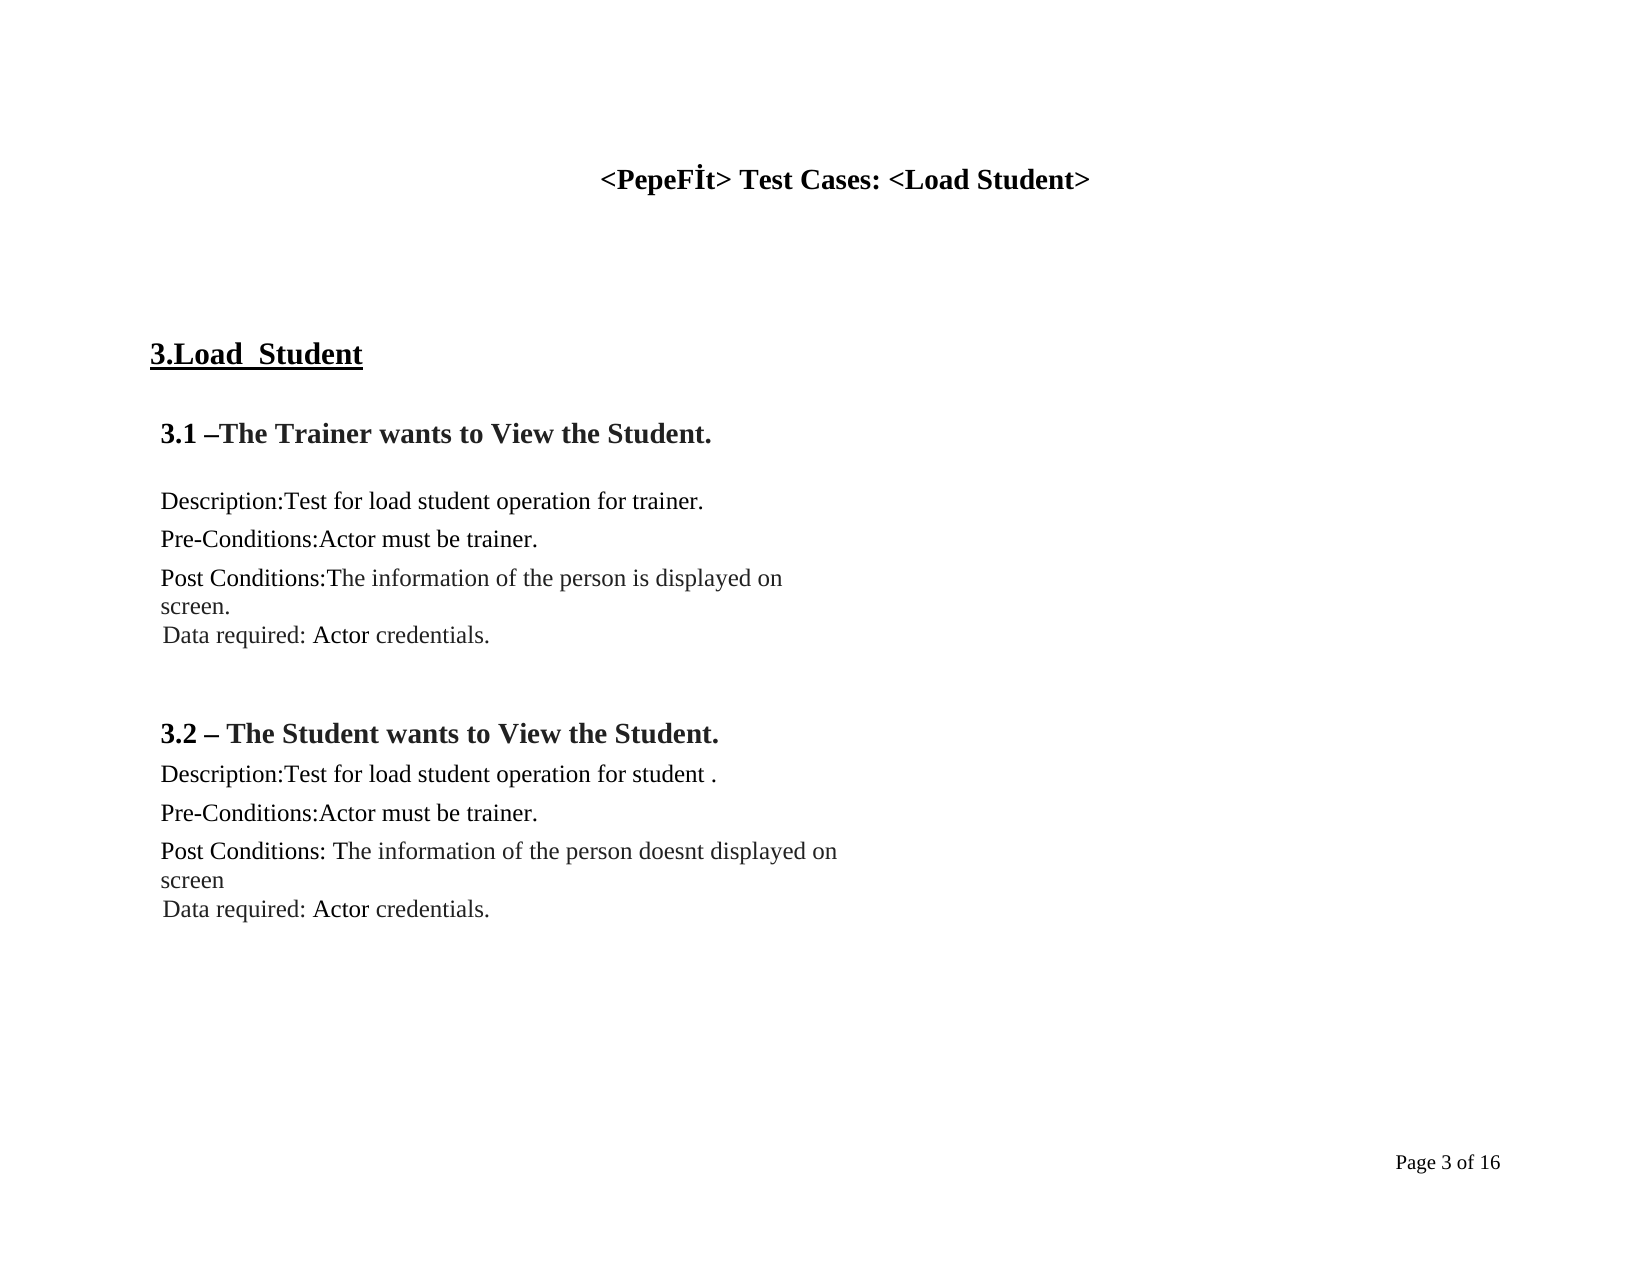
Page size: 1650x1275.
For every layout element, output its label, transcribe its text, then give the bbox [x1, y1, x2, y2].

list Description:Test for load student operation for student . [160, 759, 846, 788]
list Post Conditions: The information of the person doesnt displayed on screen [160, 836, 846, 894]
text <PepeFİt> Test Cases: <Load Student> [150, 162, 1500, 196]
list Pre-Conditions:Actor must be trainer. [160, 798, 846, 827]
text Data required: Actor credentials. [150, 620, 1500, 649]
text 3.Load Student [150, 336, 1500, 371]
list Pre-Conditions:Actor must be trainer. [160, 524, 846, 553]
list 3.2 – The Student wants to View the Student. [160, 716, 846, 750]
list Post Conditions:The information of the person is displayed on screen. [160, 563, 846, 620]
list Description:Test for load student operation for trainer. [160, 486, 846, 515]
text Data required: Actor credentials. [150, 894, 1500, 923]
list 3.1 –The Trainer wants to View the Student. [160, 417, 846, 477]
